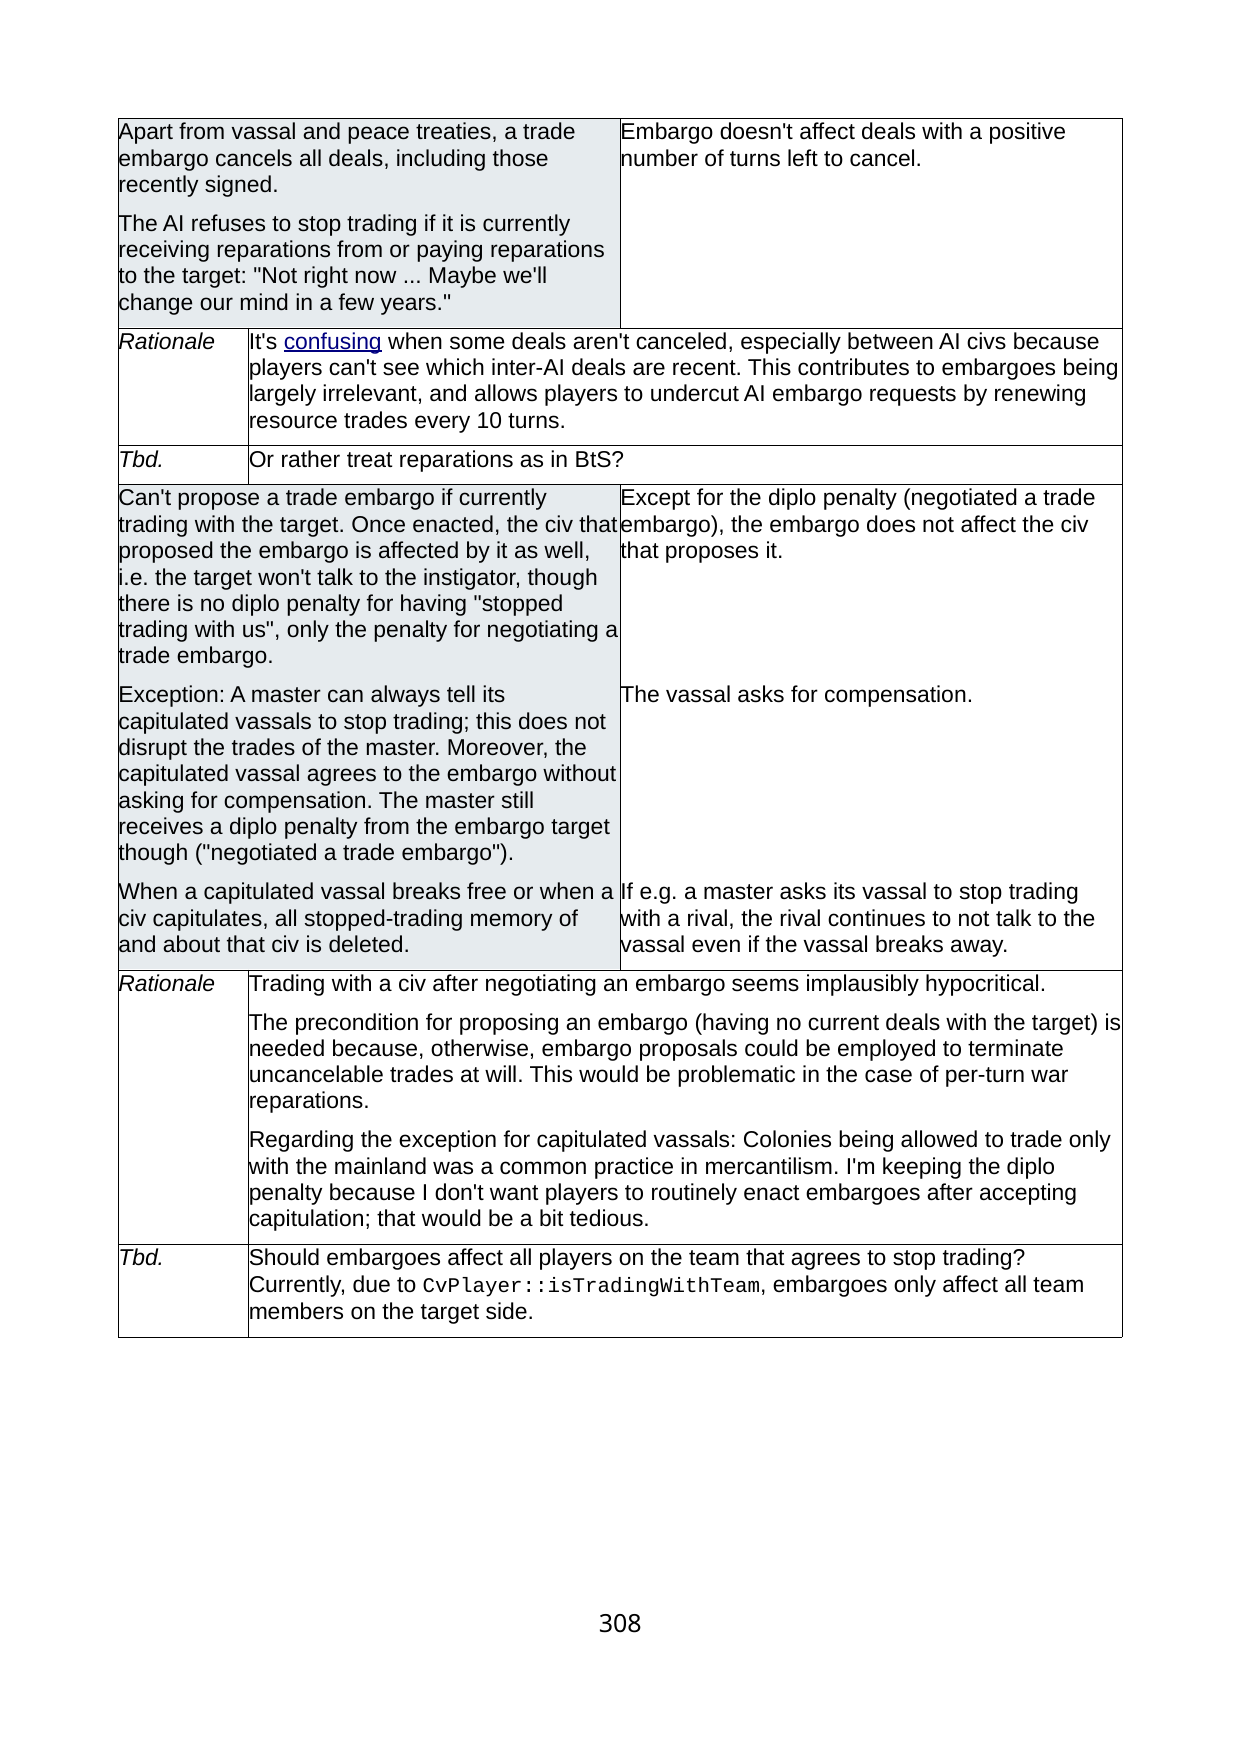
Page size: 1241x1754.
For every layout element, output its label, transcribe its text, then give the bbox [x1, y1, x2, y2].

table_cell Rationale [119, 329, 248, 445]
table_cell Or rather treat reparations as in BtS? [249, 446, 1122, 484]
table_cell Except for the diplo penalty (negotiated a trade embargo), the embargo does not affect the civ that proposes it. The vassal asks for compensation. If e.g. a master asks its vassal to stop trading with a rival, the rival continues to not talk to the vassal even if the vassal breaks away. [621, 485, 1122, 969]
table_cell Should embargoes affect all players on the team that agrees to stop trading? Currently, due to CvPlayer::isTradingWithTeam, embargoes only affect all team members on the target side. [249, 1245, 1122, 1337]
table_cell Tbd. [119, 1245, 248, 1337]
table_cell Can't propose a trade embargo if currently trading with the target. Once enacted, the civ that proposed the embargo is affected by it as well, i.e. the target won't talk to the instigator, though there is no diplo penalty for having "stopped trading with us", only the penalty for negotiating a trade embargo. Exception: A master can always tell its capitulated vassals to stop trading; this does not disrupt the trades of the master. Moreover, the capitulated vassal agrees to the embargo without asking for compensation. The master still receives a diplo penalty from the embargo target though ("negotiated a trade embargo"). When a capitulated vassal breaks free or when a civ capitulates, all stopped-trading memory of and about that civ is deleted. [119, 485, 620, 969]
table_cell Trading with a civ after negotiating an embargo seems implausibly hypocritical. The precondition for proposing an embargo (having no current deals with the target) is needed because, otherwise, embargo proposals could be employed to terminate uncancelable trades at will. This would be problematic in the case of per-turn war reparations. Regarding the exception for capitulated vassals: Colonies being allowed to trade only with the mainland was a common practice in mercantilism. I'm keeping the diplo penalty because I don't want players to routinely enact embargoes after accepting capitulation; that would be a bit tedious. [249, 971, 1122, 1244]
table_cell Embargo doesn't affect deals with a positive number of turns left to cancel. [621, 119, 1122, 327]
table_cell Apart from vassal and peace treaties, a trade embargo cancels all deals, including those recently signed. The AI refuses to stop trading if it is currently receiving reparations from or paying reparations to the target: "Not right now ... Maybe we'll change our mind in a few years." [119, 119, 620, 327]
table_cell Rationale [119, 971, 248, 1244]
table_cell Tbd. [119, 446, 248, 484]
table_cell It's confusing when some deals aren't canceled, especially between AI civs because players can't see which inter-AI deals are recent. This contributes to embargoes being largely irrelevant, and allows players to undercut AI embargo requests by renewing resource trades every 10 turns. [249, 329, 1122, 445]
